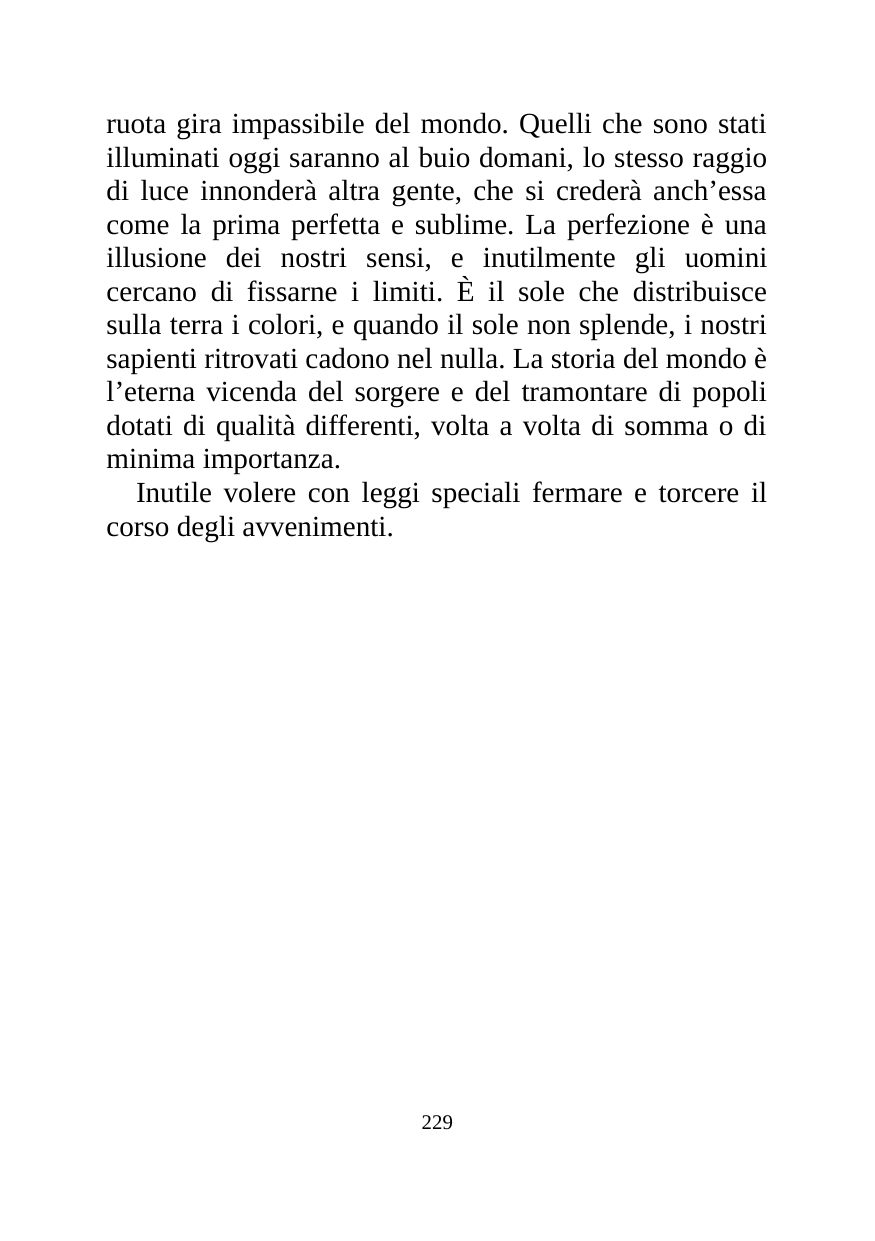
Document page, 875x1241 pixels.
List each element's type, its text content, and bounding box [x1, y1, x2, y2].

text ruota gira impassibile del mondo. Quelli che sono stati illuminati oggi saranno al buio domani, lo stesso raggio di luce innonderà altra gente, che si crederà anch’essa come la prima perfetta e sublime. La perfezione è una illusione dei nostri sensi, e inutilmente gli uomini cercano di fissarne i limiti. È il sole che distribuisce sulla terra i colori, e quando il sole non splende, i nostri sapienti ritrovati cadono nel nulla. La storia del mondo è l’eterna vicenda del sorgere e del tramontare di popoli dotati di qualità differenti, volta a volta di somma o di minima importanza. [106, 106, 768, 475]
text Inutile volere con leggi speciali fermare e torcere il corso degli avvenimenti. [106, 475, 768, 542]
